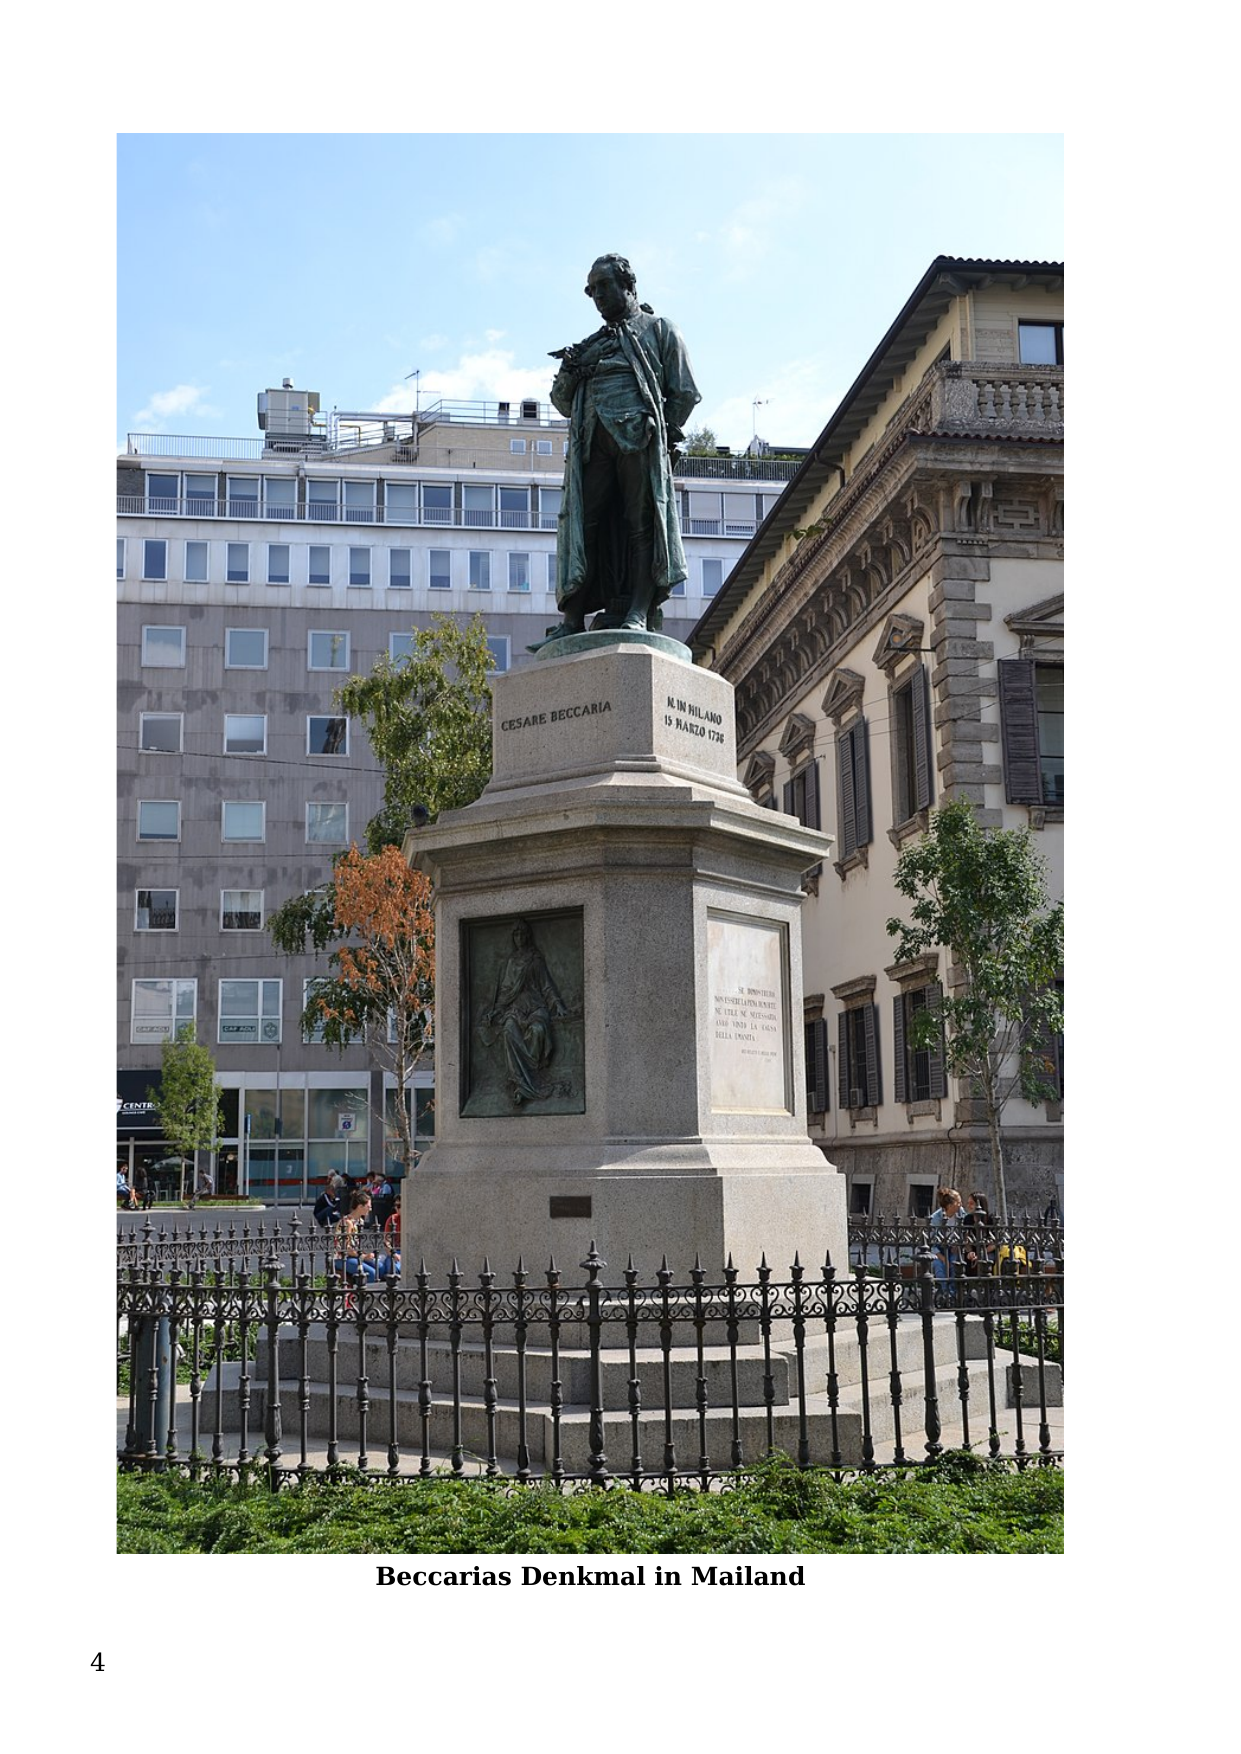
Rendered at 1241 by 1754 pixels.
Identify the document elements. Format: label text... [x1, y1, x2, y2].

picture [116, 133, 1064, 1554]
text Beccarias Denkmal in Mailand [90, 1554, 1091, 1592]
